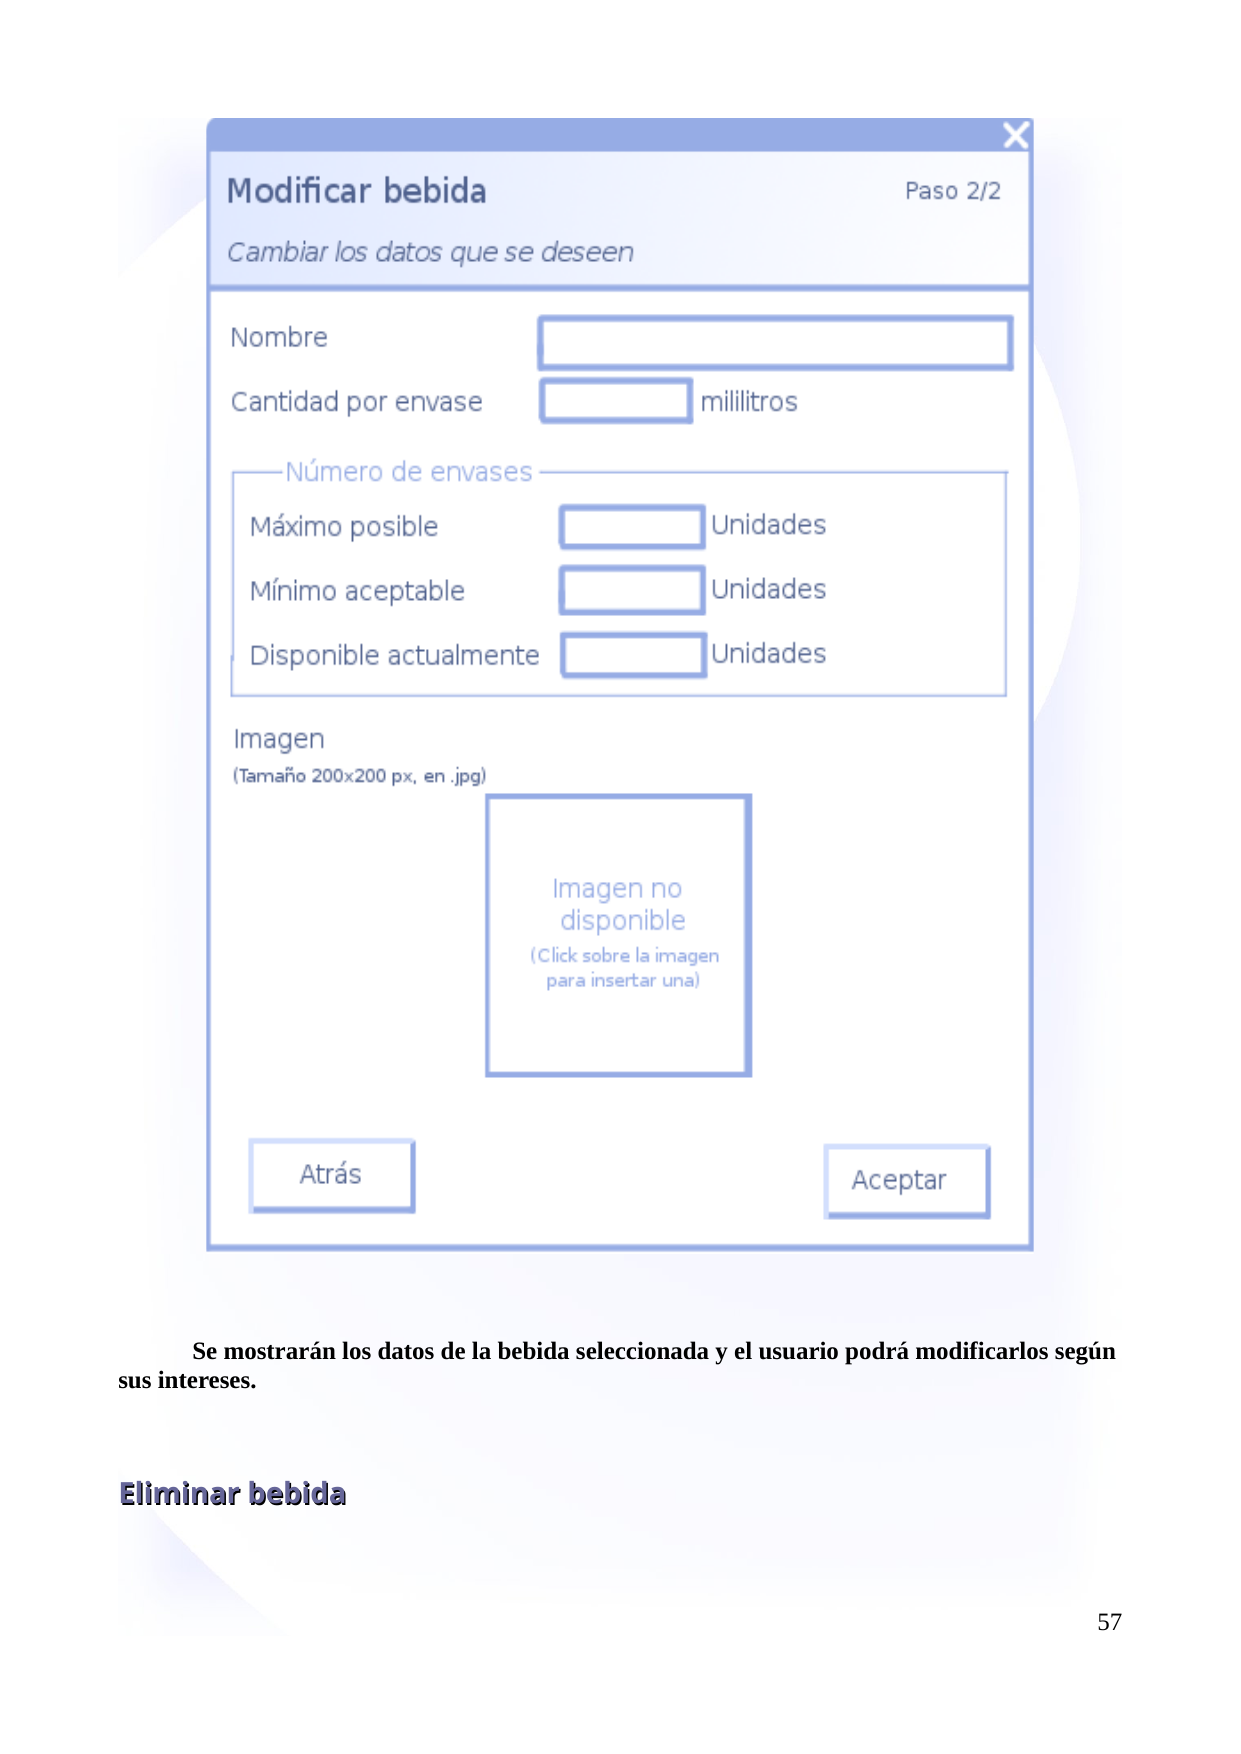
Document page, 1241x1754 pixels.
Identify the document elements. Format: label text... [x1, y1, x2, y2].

subtitle Eliminar bebida [118, 1473, 1122, 1512]
text Se mostrarán los datos de la bebida seleccionada y el usuario podrá modificarlos según sus intereses. [118, 1336, 1122, 1394]
picture [118, 118, 1122, 1336]
picture [118, 1512, 1122, 1636]
picture [118, 1394, 1122, 1473]
